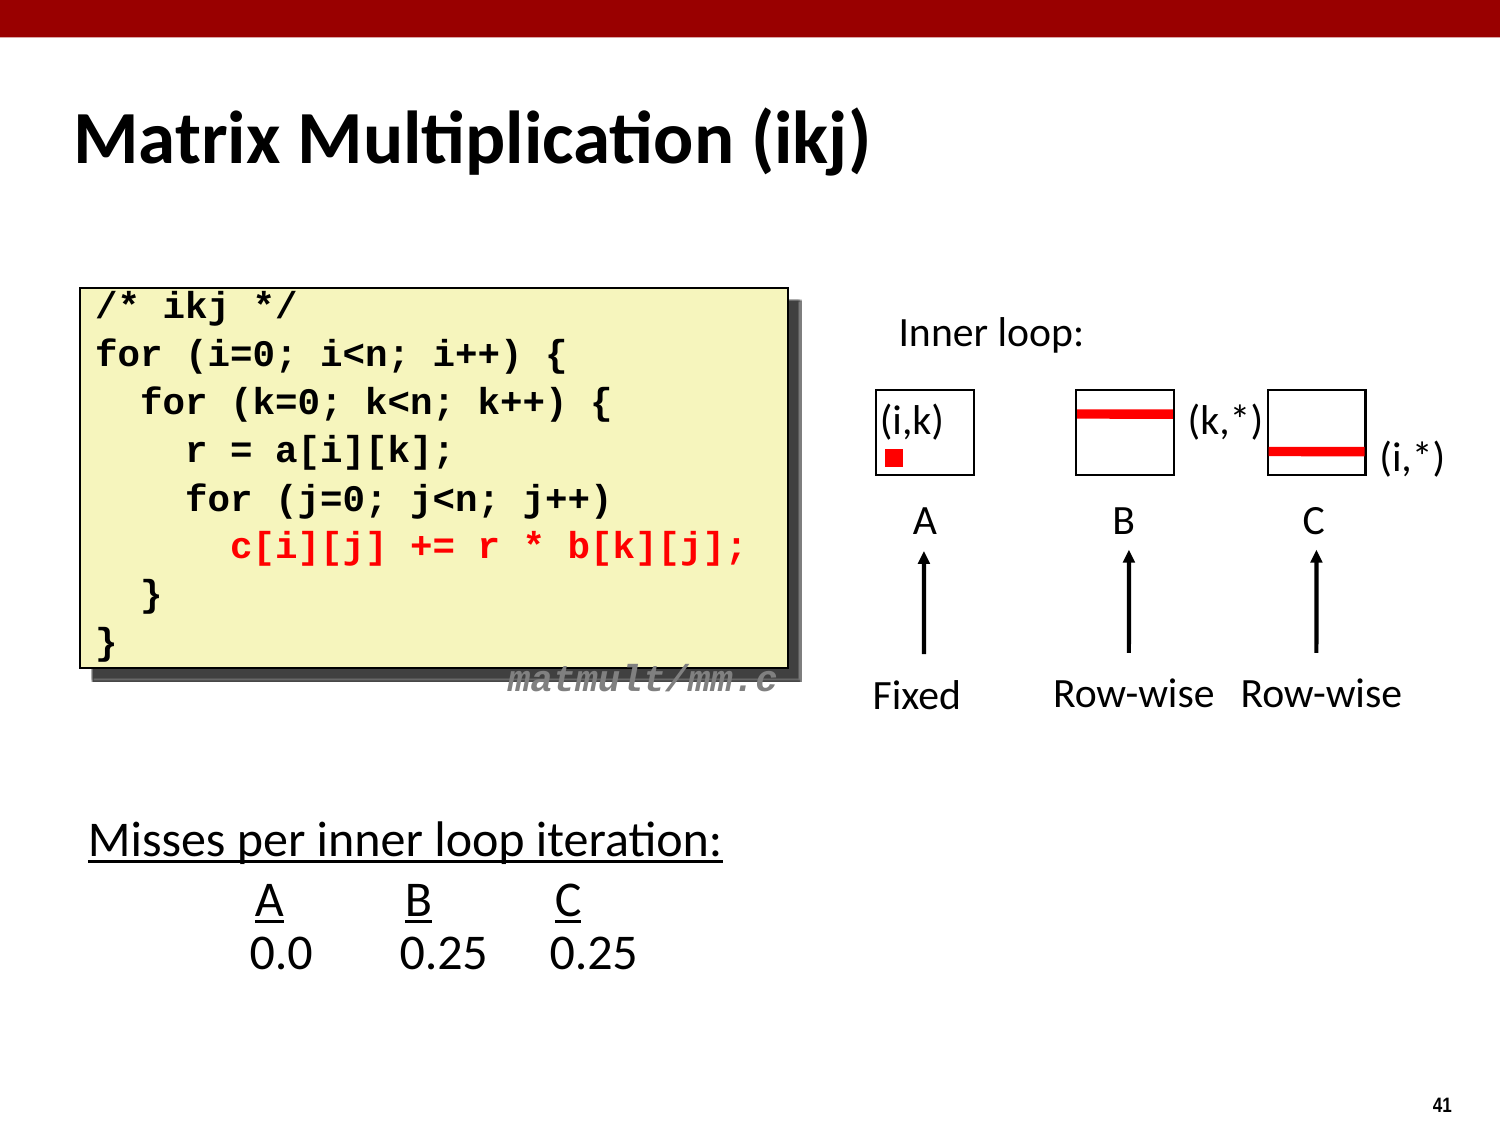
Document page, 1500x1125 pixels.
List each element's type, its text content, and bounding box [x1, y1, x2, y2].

text_box C [1287, 485, 1340, 551]
text_box Misses per inner loop iteration: A B C [72, 798, 925, 1000]
text_box Row-wise [1225, 658, 1418, 724]
text_box 0.0 0.25 0.25 [67, 912, 900, 1013]
text_box (k,*) [1172, 385, 1279, 451]
text_box B [1097, 485, 1151, 551]
text_box (i,k) [864, 385, 960, 451]
text_box [1279, 390, 1366, 446]
text_box Inner loop: [883, 297, 1100, 363]
text_box A [898, 485, 953, 551]
text_box [1267, 451, 1364, 476]
text_box /* ikj */ for (i=0; i<n; i++) { for (k=0; k<n; k++) { r = a[i][k]; for (j=0; j<n; j++) c[i][j] += r * b[k][j]; } } [80, 288, 789, 669]
text_box [875, 390, 974, 476]
title Matrix Multiplication (ikj) [58, 71, 1304, 197]
text_box matmult/mm.c [493, 649, 793, 708]
text_box Row-wise [1038, 658, 1225, 724]
text_box [1075, 390, 1174, 476]
text_box (i,*) [1364, 422, 1461, 488]
text_box Fixed [857, 660, 977, 725]
